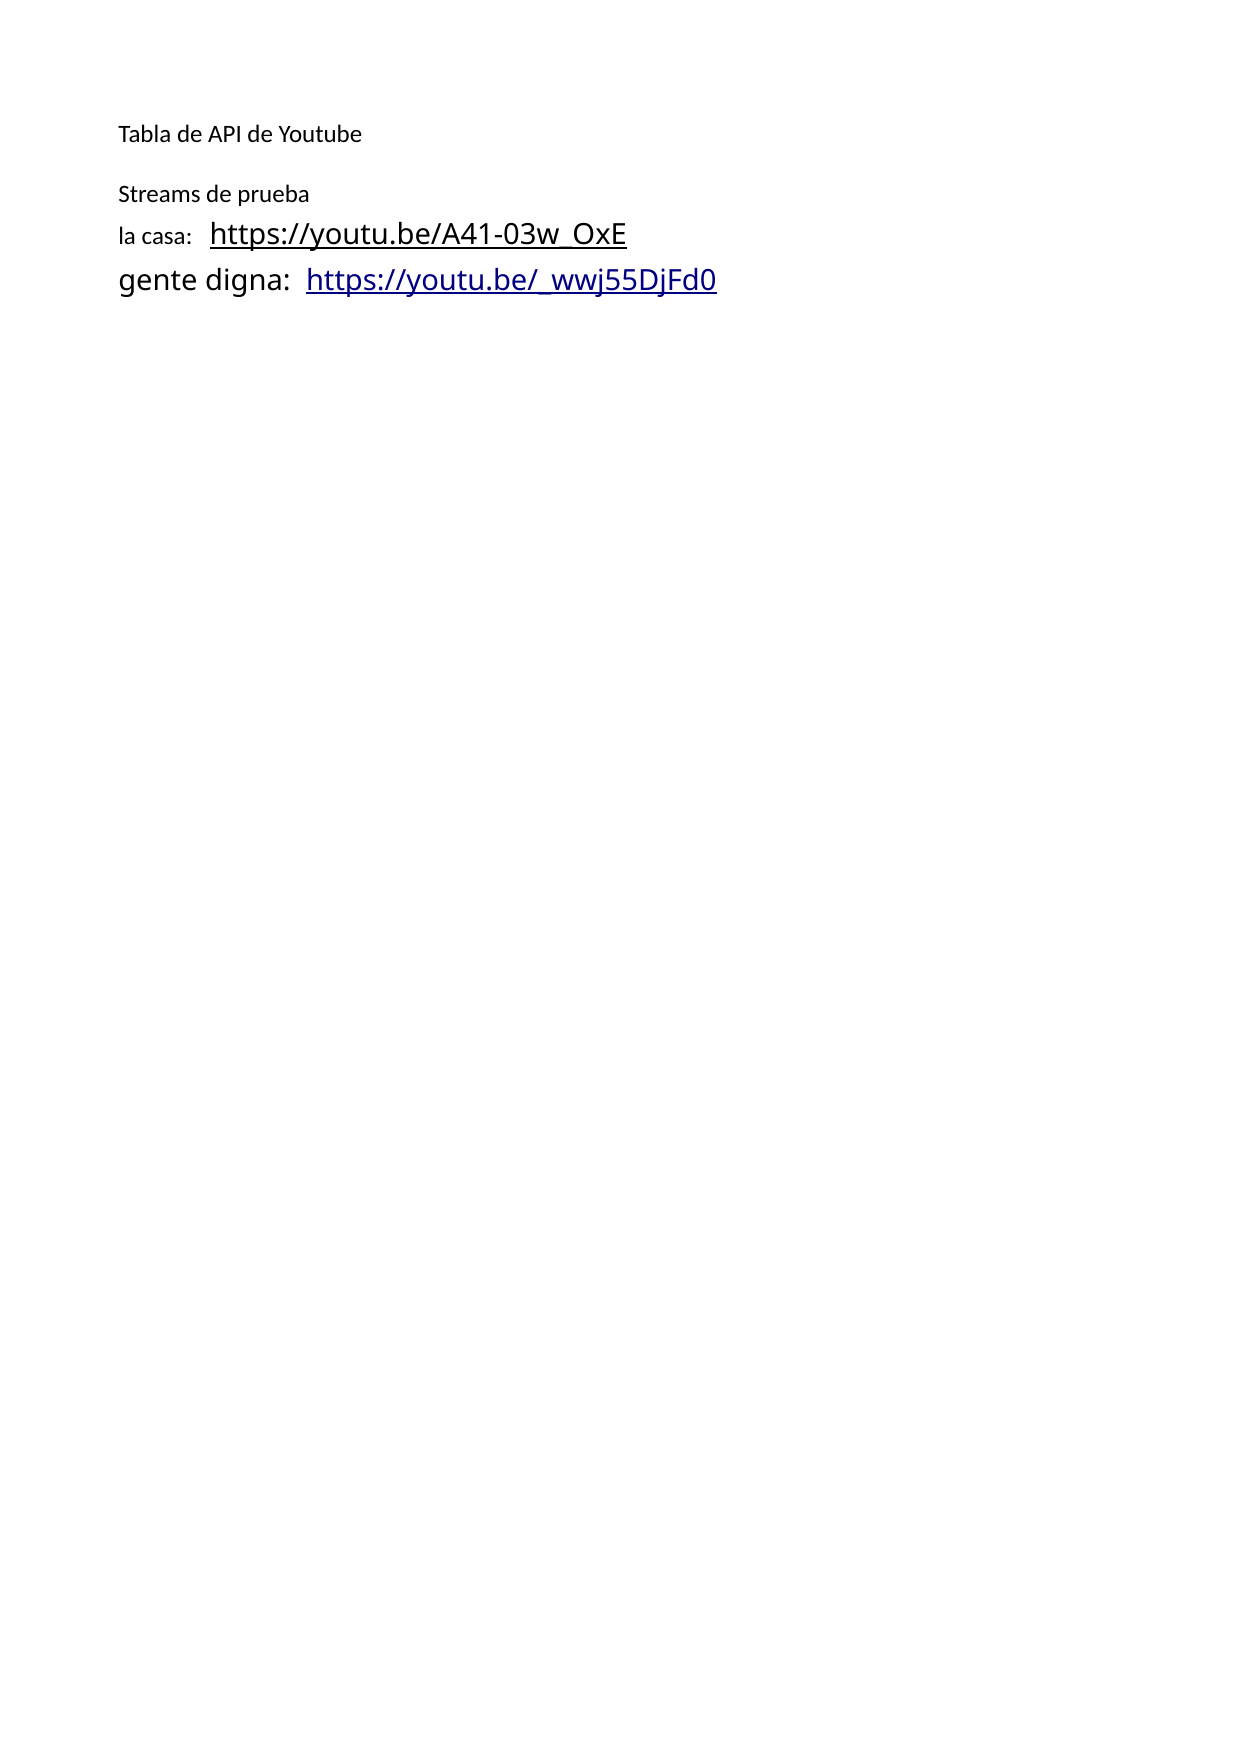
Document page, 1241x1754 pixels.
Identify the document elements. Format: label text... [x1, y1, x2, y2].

text Streams de prueba [118, 178, 1122, 209]
text la casa: https://youtu.be/A41-03w_OxE [118, 213, 1122, 253]
text gente digna: https://youtu.be/_wwj55DjFd0 [118, 259, 1122, 298]
